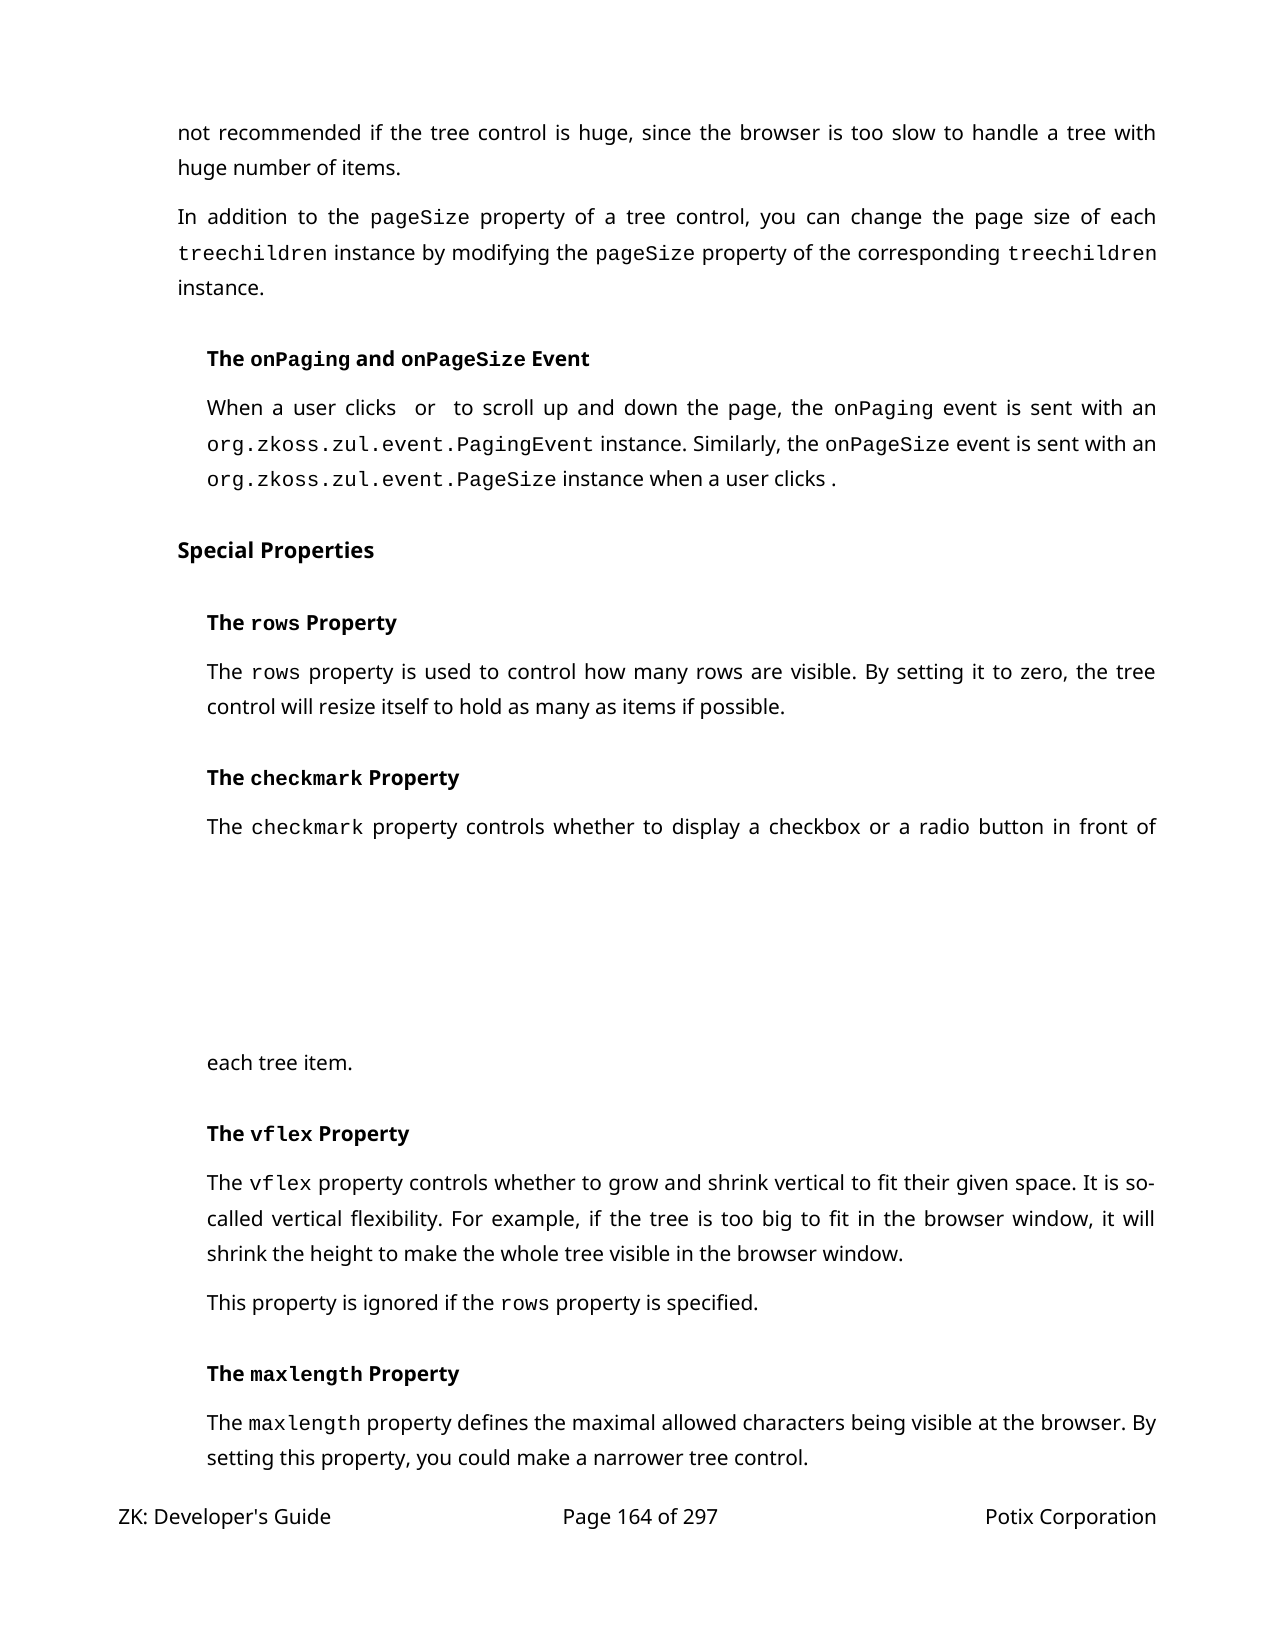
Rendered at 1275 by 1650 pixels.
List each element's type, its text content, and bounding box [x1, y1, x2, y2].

text This property is ignored if the rows property is specified. [207, 1288, 1157, 1316]
subtitle The vflex Property [207, 1119, 1157, 1148]
subtitle The onPaging and onPageSize Event [207, 344, 1157, 372]
text In addition to the pageSize property of a tree control, you can change the page size of each treechildren instance by modifying the pageSize property of the corresponding treechildren instance. [177, 202, 1157, 301]
text not recommended if the tree control is huge, since the browser is too slow to handle a tree with huge number of items. [177, 118, 1157, 182]
text The vflex property controls whether to grow and shrink vertical to fit their given space. It is so-called vertical flexibility. For example, if the tree is too big to fit in the browser window, it will shrink the height to make the whole tree visible in the browser window. [207, 1168, 1157, 1267]
text The maxlength property defines the maximal allowed characters being visible at the browser. By setting this property, you could make a narrower tree control. [207, 1408, 1157, 1472]
text The rows property is used to control how many rows are visible. By setting it to zero, the tree control will resize itself to hold as many as items if possible. [207, 657, 1157, 721]
subtitle The rows Property [207, 608, 1157, 636]
text The checkmark property controls whether to display a checkbox or a radio button in front of each tree item. [207, 812, 1157, 1077]
subtitle The maxlength Property [207, 1359, 1157, 1387]
subtitle Special Properties [177, 535, 1157, 565]
subtitle The checkmark Property [207, 763, 1157, 792]
text When a user clicks or to scroll up and down the page, the onPaging event is sent with an org.zkoss.zul.event.PagingEvent instance. Similarly, the onPageSize event is sent with an org.zkoss.zul.event.PageSize instance when a user clicks . [207, 393, 1157, 493]
